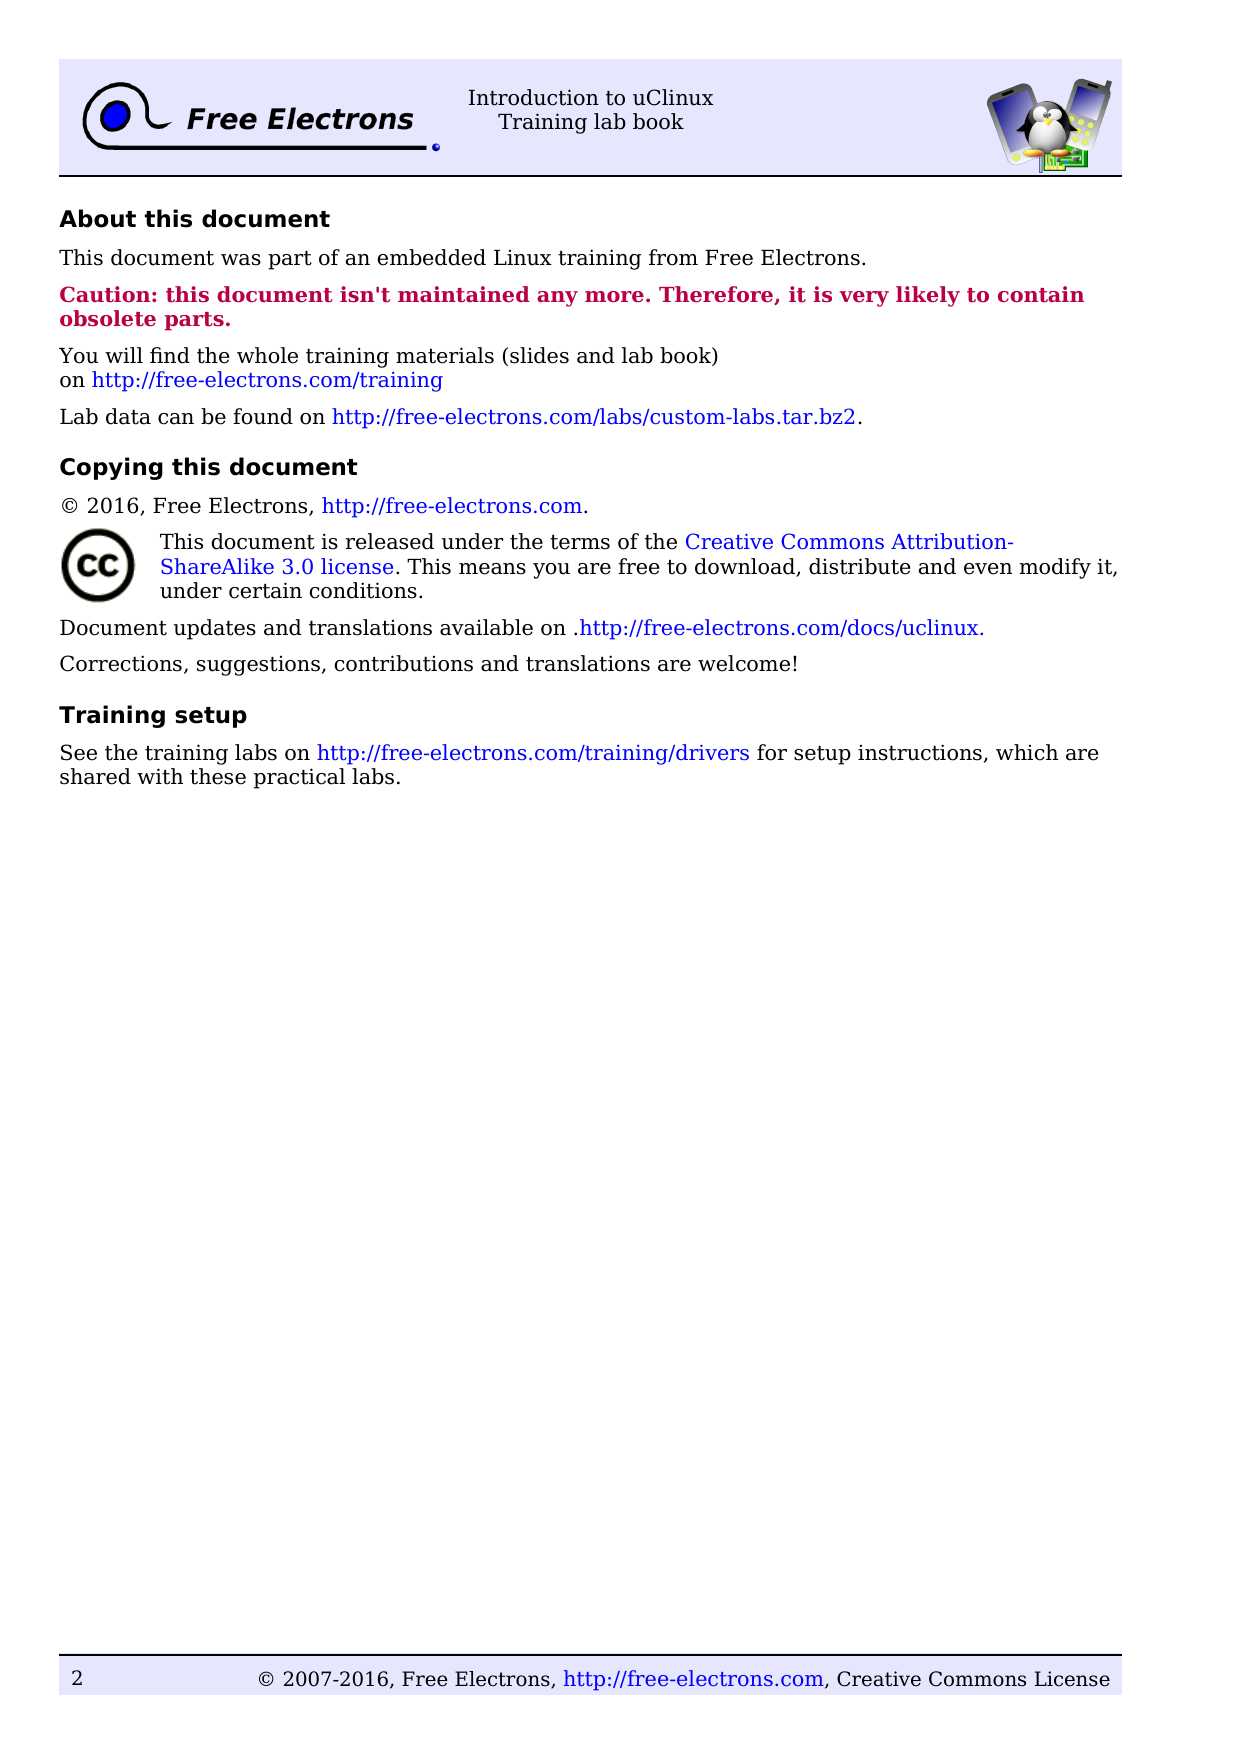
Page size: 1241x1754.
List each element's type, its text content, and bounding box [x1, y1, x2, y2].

subtitle Copying this document [59, 454, 1122, 481]
text © 2016, Free Electrons, http://free-electrons.com. [59, 494, 1122, 518]
subtitle About this document [59, 207, 1122, 233]
picture [59, 523, 160, 607]
picture [980, 67, 1118, 181]
subtitle Training setup [59, 702, 1122, 729]
text You will find the whole training materials (slides and lab book) on http://free-electrons.com/training [59, 344, 1122, 393]
text Document updates and translations available on .http://free-electrons.com/docs/uclinux. [59, 616, 1122, 640]
text Caution: this document isn't maintained any more. Therefore, it is very likely to contain obsolete parts. [59, 283, 1122, 332]
picture [77, 74, 443, 157]
text See the training labs on http://free-electrons.com/training/drivers for setup instructions, which are shared with these practical labs. [59, 741, 1122, 790]
text Corrections, suggestions, contributions and translations are welcome! [59, 653, 1122, 677]
text This document was part of an embedded Linux training from Free Electrons. [59, 246, 1122, 270]
text This document is released under the terms of the Creative Commons Attribution-ShareAlike 3.0 license. This means you are free to download, distribute and even modify it, under certain conditions. [160, 531, 1122, 603]
text Lab data can be found on http://free-electrons.com/labs/custom-labs.tar.bz2. [59, 405, 1122, 429]
